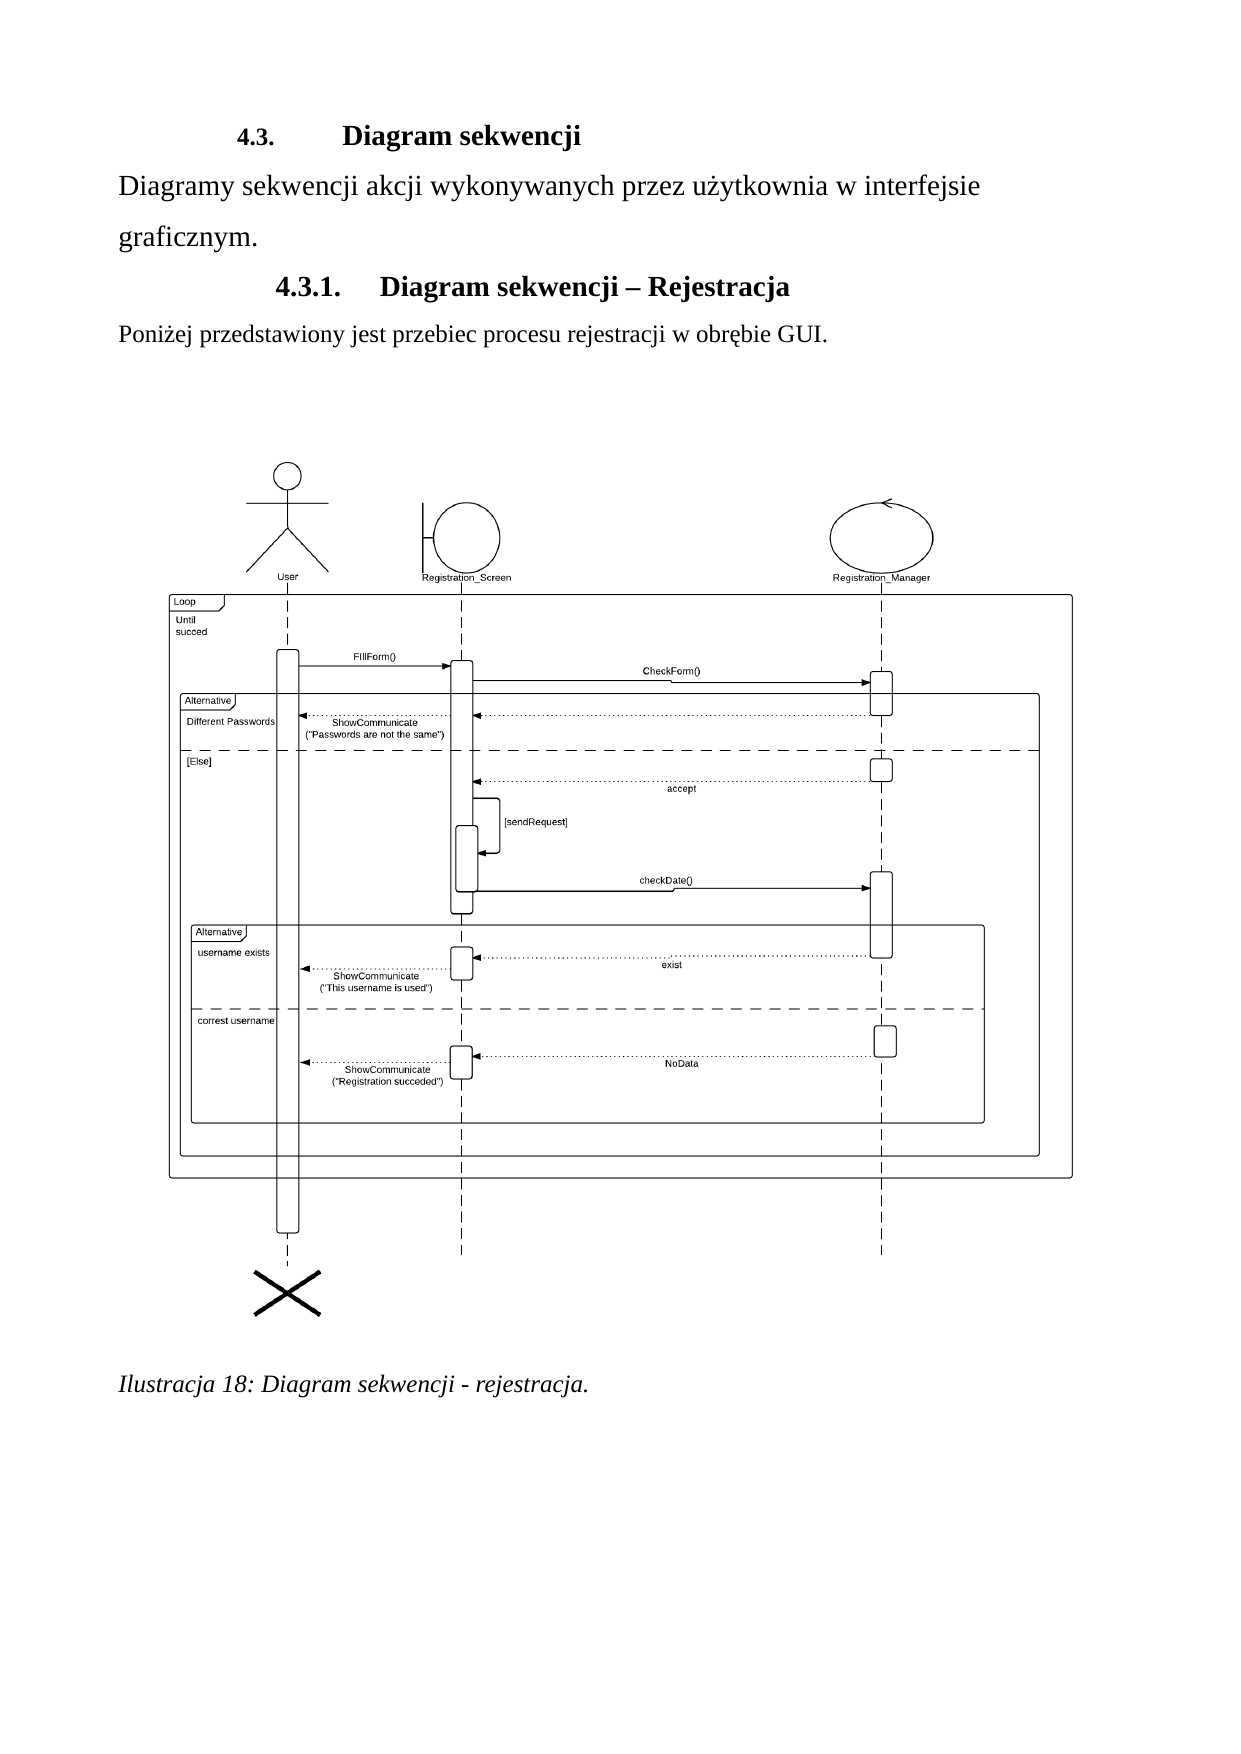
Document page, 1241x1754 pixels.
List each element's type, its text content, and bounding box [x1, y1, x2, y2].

text Diagramy sekwencji akcji wykonywanych przez użytkownia w interfejsie graficznym. [118, 168, 1122, 252]
picture [118, 418, 1123, 1370]
list Diagram sekwencji [231, 118, 1122, 152]
list Diagram sekwencji – Rejestracja [268, 269, 1122, 303]
text Poniżej przedstawiony jest przebiec procesu rejestracji w obrębie GUI. [118, 319, 1122, 348]
text Ilustracja 18: Diagram sekwencji - rejestracja. [118, 1370, 1122, 1398]
